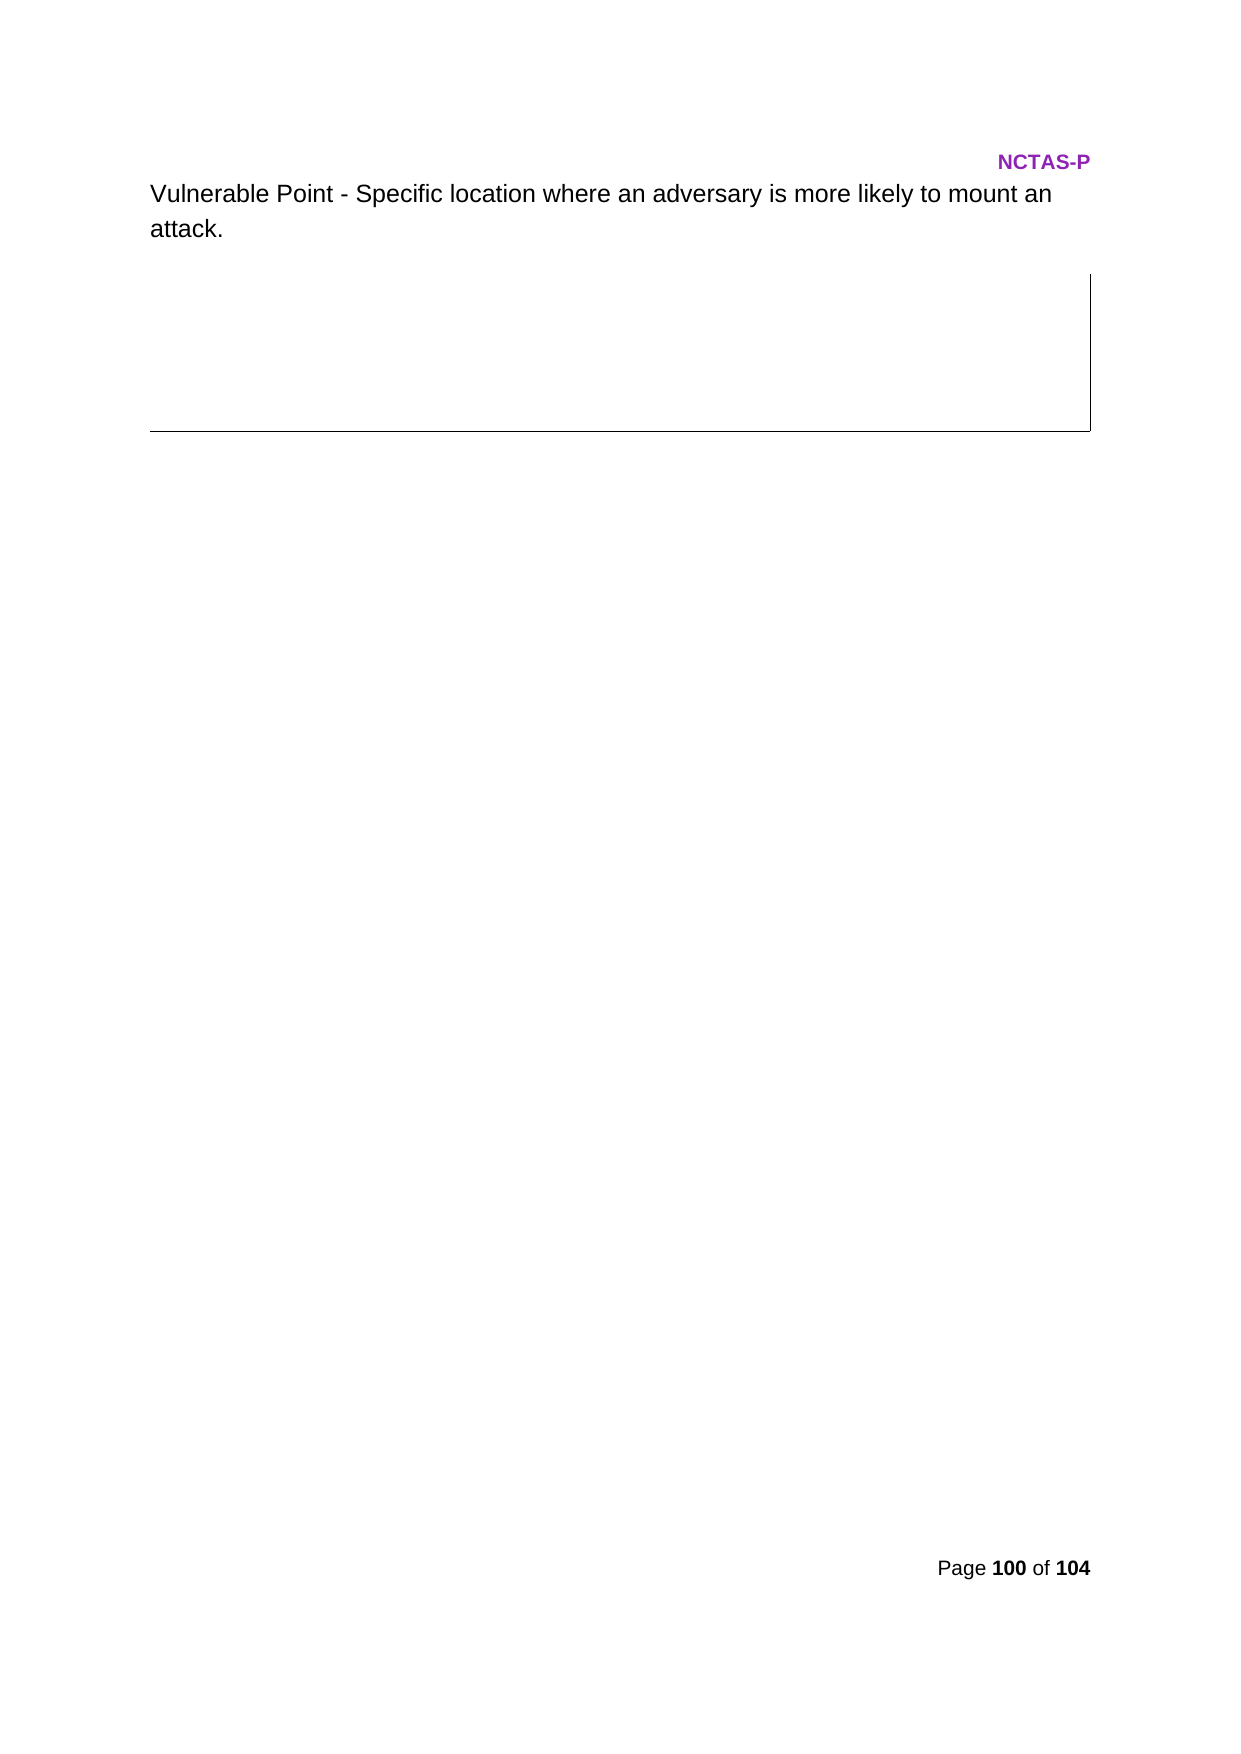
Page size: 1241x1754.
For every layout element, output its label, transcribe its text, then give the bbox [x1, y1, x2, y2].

text Vulnerable Point - Specific location where an adversary is more likely to mount an attack. [150, 179, 1090, 243]
